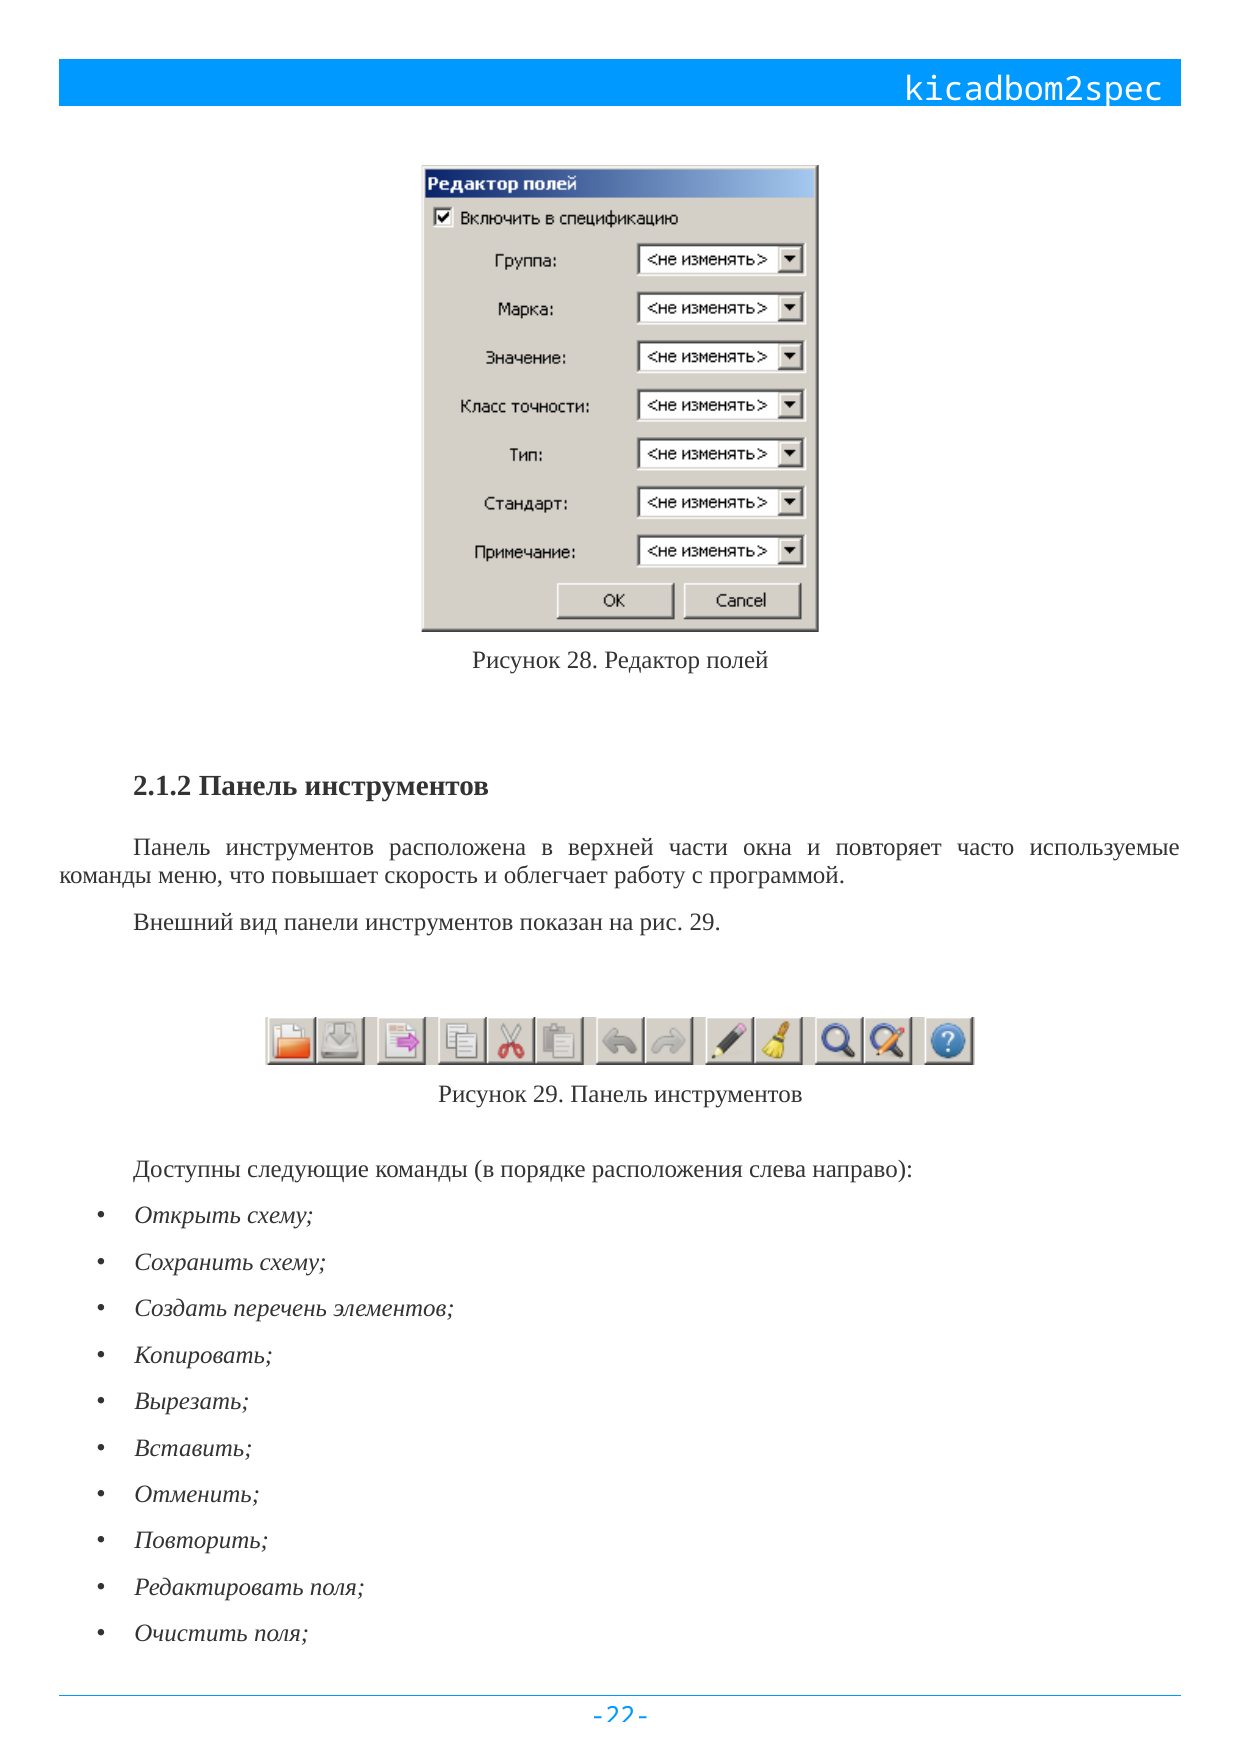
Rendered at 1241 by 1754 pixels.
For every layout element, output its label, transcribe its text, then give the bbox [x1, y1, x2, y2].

list Очистить поля; [97, 1618, 1181, 1647]
picture [265, 1017, 975, 1065]
list Повторить; [97, 1526, 1181, 1554]
text Рисунок 29. Панель инструментов [191, 1017, 1049, 1107]
list Сохранить схему; [97, 1247, 1181, 1276]
picture [421, 165, 819, 632]
text Рисунок 28. Редактор полей [377, 632, 863, 674]
list Создать перечень элементов; [97, 1293, 1181, 1322]
list Открыть схему; [97, 1200, 1181, 1229]
text Панель инструментов расположена в верхней части окна и повторяет часто используемые команды меню, что повышает скорость и облегчает работу с программой. [59, 832, 1181, 889]
text Внешний вид панели инструментов показан на рис. 29. [59, 907, 1181, 936]
text Доступны следующие команды (в порядке расположения слева направо): [59, 1154, 1181, 1183]
subtitle 2.1.2 Панель инструментов [133, 768, 1181, 802]
list Редактировать поля; [97, 1572, 1181, 1601]
list Вставить; [97, 1433, 1181, 1461]
list Отменить; [97, 1479, 1181, 1508]
list Вырезать; [97, 1386, 1181, 1415]
list Копировать; [97, 1340, 1181, 1368]
